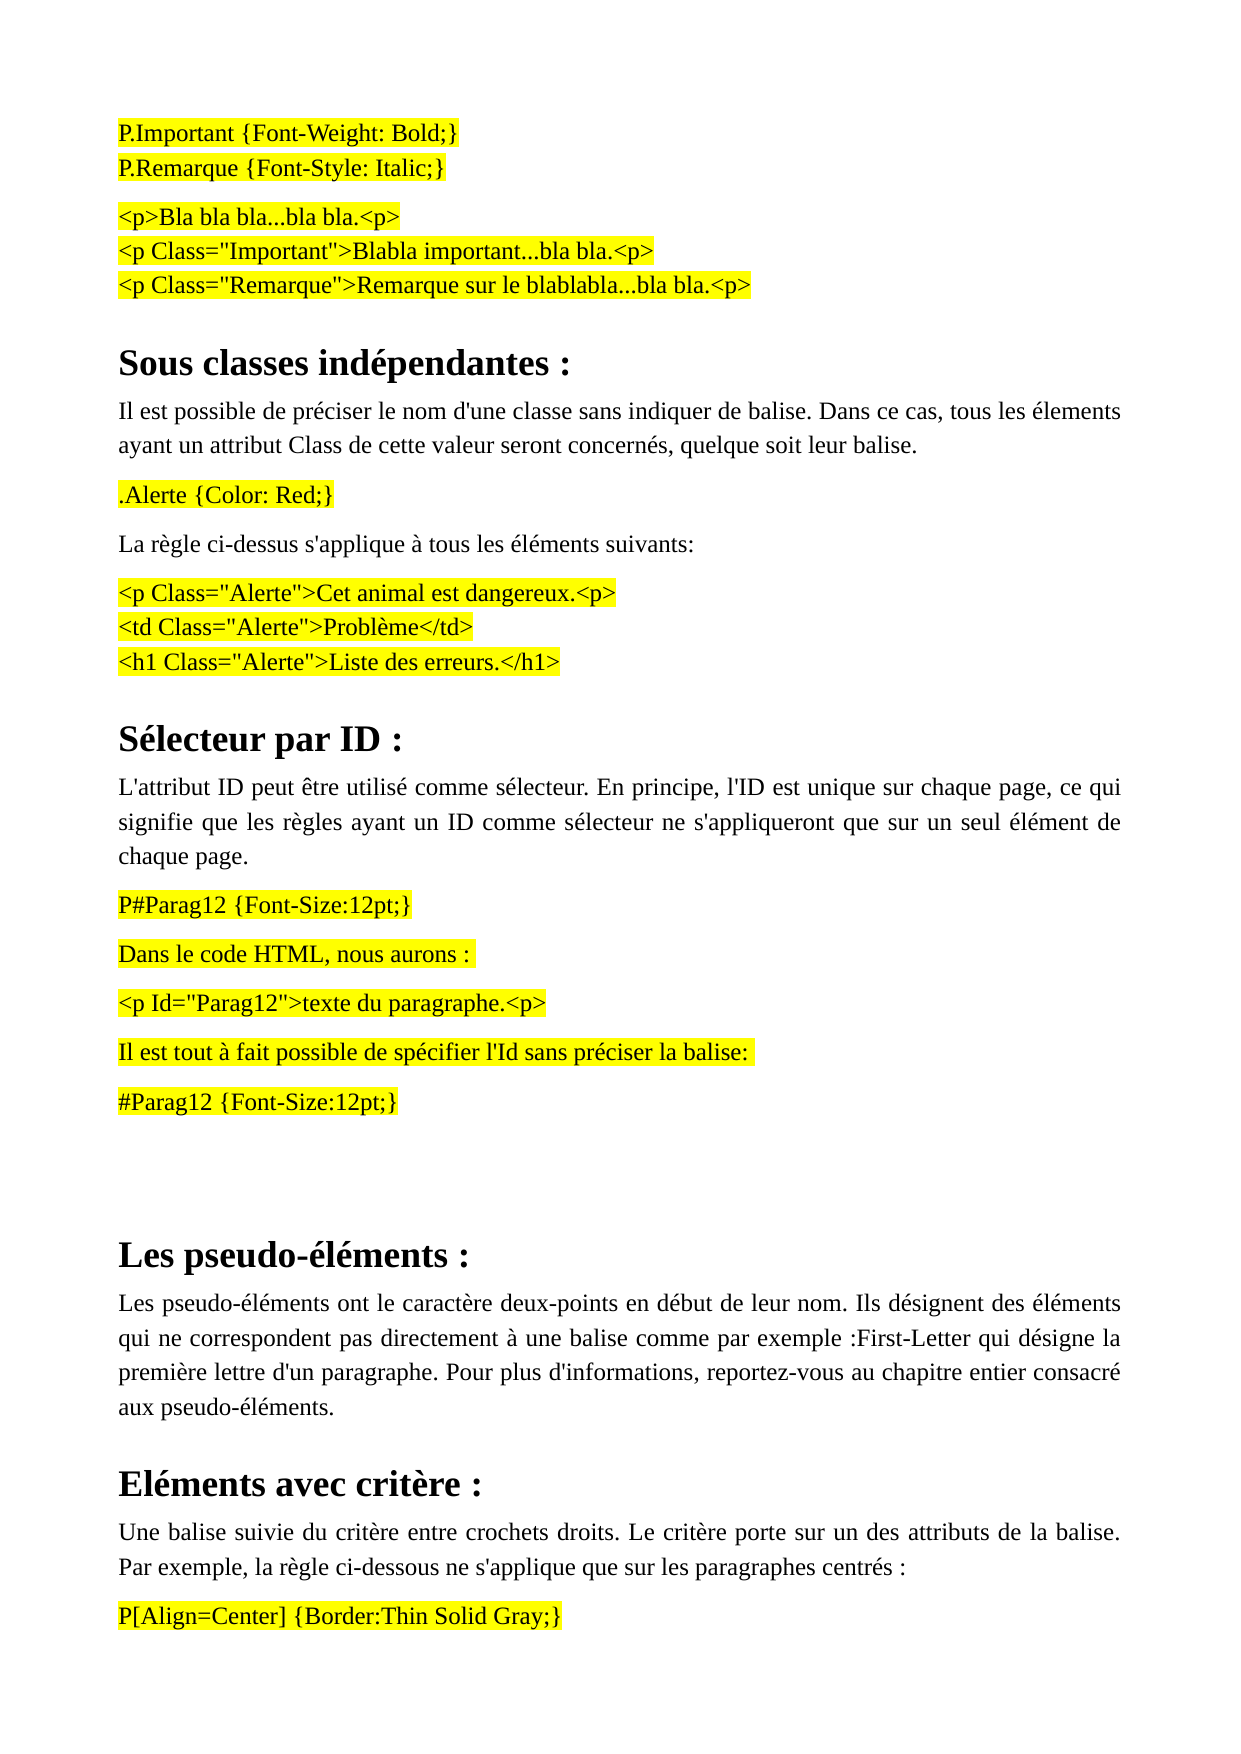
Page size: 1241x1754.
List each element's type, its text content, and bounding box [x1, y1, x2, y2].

text P.Important {Font-Weight: Bold;} P.Remarque {Font-Style: Italic;} [118, 118, 1122, 181]
text Il est possible de préciser le nom d'une classe sans indiquer de balise. Dans ce cas, tous les élements ayant un attribut Class de cette valeur seront concernés, quelque soit leur balise. [118, 396, 1122, 459]
text Une balise suivie du critère entre crochets droits. Le critère porte sur un des attributs de la balise. Par exemple, la règle ci-dessous ne s'applique que sur les paragraphes centrés : [118, 1517, 1122, 1581]
text #Parag12 {Font-Size:12pt;} [118, 1087, 1122, 1115]
text P[Align=Center] {Border:Thin Solid Gray;} [118, 1601, 1122, 1630]
text <p Id="Parag12">texte du paragraphe.<p> [118, 988, 1122, 1017]
text Les pseudo-éléments ont le caractère deux-points en début de leur nom. Ils désignent des éléments qui ne correspondent pas directement à une balise comme par exemple :First-Letter qui désigne la première lettre d'un paragraphe. Pour plus d'informations, reportez-vous au chapitre entier consacré aux pseudo-éléments. [118, 1288, 1122, 1421]
text P#Parag12 {Font-Size:12pt;} [118, 890, 1122, 919]
text La règle ci-dessus s'applique à tous les éléments suivants: [118, 529, 1122, 557]
text Dans le code HTML, nous aurons : [118, 939, 1122, 968]
subtitle Sous classes indépendantes : [118, 341, 1122, 384]
text <p Class="Alerte">Cet animal est dangereux.<p> <td Class="Alerte">Problème</td> <h1 Class="Alerte">Liste des erreurs.</h1> [118, 578, 1122, 676]
subtitle Les pseudo-éléments : [118, 1233, 1122, 1276]
text Il est tout à fait possible de spécifier l'Id sans préciser la balise: [118, 1037, 1122, 1066]
text L'attribut ID peut être utilisé comme sélecteur. En principe, l'ID est unique sur chaque page, ce qui signifie que les règles ayant un ID comme sélecteur ne s'appliqueront que sur un seul élément de chaque page. [118, 772, 1122, 870]
text <p>Bla bla bla...bla bla.<p> <p Class="Important">Blabla important...bla bla.<p> <p Class="Remarque">Remarque sur le blablabla...bla bla.<p> [118, 202, 1122, 299]
subtitle Eléments avec critère : [118, 1462, 1122, 1505]
subtitle Sélecteur par ID : [118, 717, 1122, 760]
text .Alerte {Color: Red;} [118, 480, 1122, 508]
